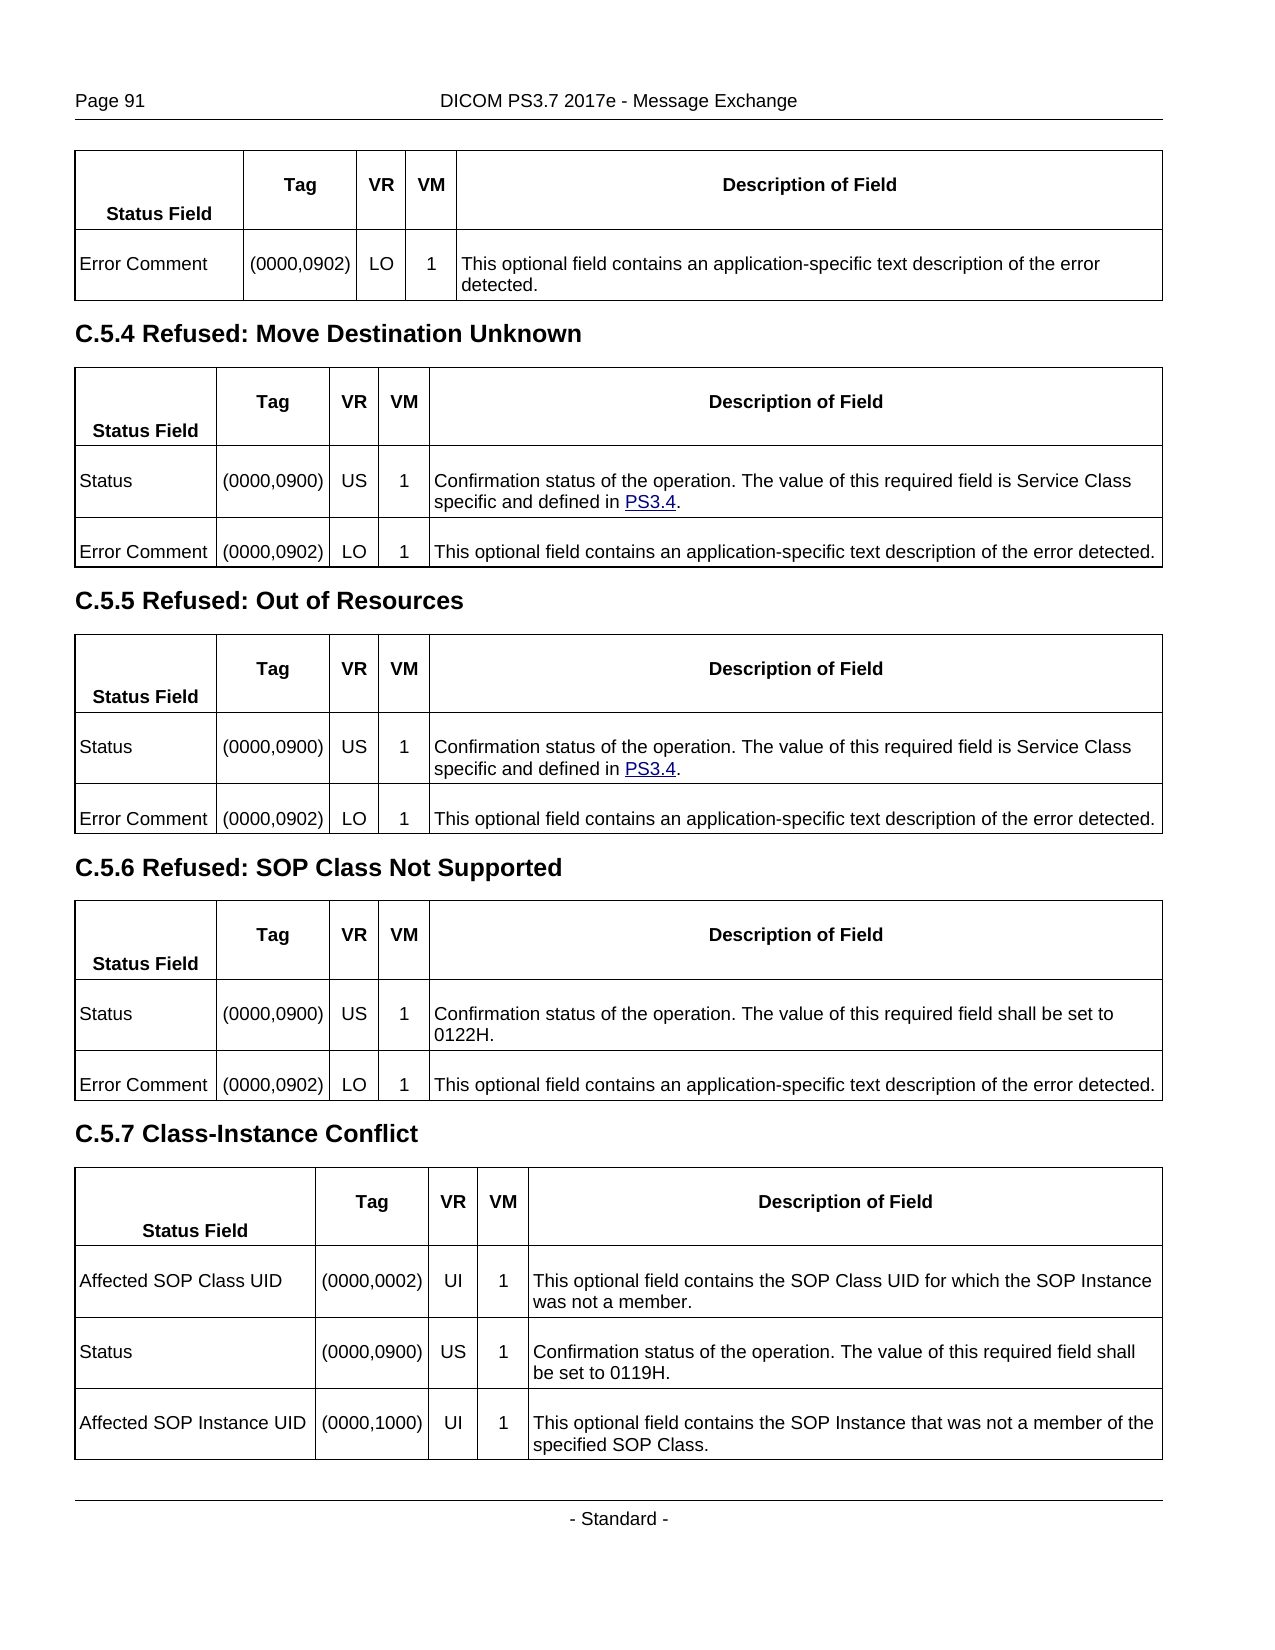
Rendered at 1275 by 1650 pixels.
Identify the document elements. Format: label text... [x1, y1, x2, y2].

table_cell 1 [379, 713, 429, 783]
table_cell Status [76, 1318, 315, 1388]
table_cell 1 [478, 1318, 528, 1388]
table_cell 1 [379, 446, 429, 517]
table_cell Confirmation status of the operation. The value of this required field is Service Class specific and defined in PS3.4. [430, 446, 1162, 517]
table_cell This optional field contains the SOP Class UID for which the SOP Instance was not a member. [529, 1246, 1162, 1317]
table_header Tag [244, 151, 356, 228]
table_cell This optional field contains an application-specific text description of the error detected. [430, 784, 1162, 833]
table_cell 1 [379, 980, 429, 1050]
table_cell (0000,1000) [316, 1389, 428, 1459]
table_cell LO [330, 784, 378, 833]
table_header VR [330, 635, 378, 712]
table_cell Affected SOP Instance UID [76, 1389, 315, 1459]
table_cell Status [76, 446, 216, 517]
table_cell Affected SOP Class UID [76, 1246, 315, 1317]
table_header Tag [316, 1168, 428, 1245]
text C.5.7 Class-Instance Conflict [75, 1119, 1162, 1148]
table_header Description of Field [430, 368, 1162, 445]
table_header VR [429, 1168, 477, 1245]
table_header Description of Field [430, 635, 1162, 712]
table_cell (0000,0902) [244, 230, 356, 300]
table_header Tag [217, 368, 329, 445]
table_cell Confirmation status of the operation. The value of this required field shall be set to 0122H. [430, 980, 1162, 1050]
table_cell Confirmation status of the operation. The value of this required field shall be set to 0119H. [529, 1318, 1162, 1388]
table_cell Error Comment [76, 230, 243, 300]
table_cell Error Comment [76, 1051, 216, 1100]
table_header VM [379, 368, 429, 445]
table_cell US [330, 713, 378, 783]
table_cell US [330, 446, 378, 517]
table_header Tag [217, 635, 329, 712]
table_cell Status [76, 980, 216, 1050]
text C.5.5 Refused: Out of Resources [75, 586, 1162, 615]
table_header VM [406, 151, 456, 228]
text C.5.4 Refused: Move Destination Unknown [75, 319, 1162, 348]
table_cell UI [429, 1389, 477, 1459]
table_header Tag [217, 901, 329, 979]
table_cell (0000,0900) [217, 713, 329, 783]
table_cell 1 [379, 518, 429, 566]
table_cell (0000,0902) [217, 1051, 329, 1100]
table_cell 1 [478, 1389, 528, 1459]
table_cell This optional field contains an application-specific text description of the error detected. [430, 518, 1162, 566]
table_cell Error Comment [76, 784, 216, 833]
table_header VM [379, 635, 429, 712]
text C.5.6 Refused: SOP Class Not Supported [75, 853, 1162, 882]
table_cell 1 [379, 1051, 429, 1100]
table_cell LO [330, 518, 378, 566]
table_cell 1 [478, 1246, 528, 1317]
table_header Status Field [76, 635, 216, 712]
table_cell (0000,0900) [316, 1318, 428, 1388]
table_cell This optional field contains an application-specific text description of the error detected. [430, 1051, 1162, 1100]
table_header Status Field [76, 368, 216, 445]
table_header VR [357, 151, 405, 228]
table_header VM [478, 1168, 528, 1245]
table_cell Error Comment [76, 518, 216, 566]
table_cell LO [330, 1051, 378, 1100]
table_header Description of Field [457, 151, 1162, 228]
table_cell This optional field contains an application-specific text description of the error detected. [457, 230, 1162, 300]
table_cell 1 [379, 784, 429, 833]
table_header Description of Field [529, 1168, 1162, 1245]
table_cell 1 [406, 230, 456, 300]
table_cell This optional field contains the SOP Instance that was not a member of the specified SOP Class. [529, 1389, 1162, 1459]
table_cell US [429, 1318, 477, 1388]
table_cell (0000,0900) [217, 980, 329, 1050]
table_header VM [379, 901, 429, 979]
table_cell Confirmation status of the operation. The value of this required field is Service Class specific and defined in PS3.4. [430, 713, 1162, 783]
table_cell (0000,0902) [217, 518, 329, 566]
table_header VR [330, 368, 378, 445]
table_cell UI [429, 1246, 477, 1317]
table_cell Status [76, 713, 216, 783]
table_header Status Field [76, 901, 216, 979]
table_header Description of Field [430, 901, 1162, 979]
table_header Status Field [76, 1168, 315, 1245]
table_cell (0000,0002) [316, 1246, 428, 1317]
table_header Status Field [76, 151, 243, 228]
table_cell (0000,0900) [217, 446, 329, 517]
table_cell US [330, 980, 378, 1050]
table_header VR [330, 901, 378, 979]
table_cell LO [357, 230, 405, 300]
table_cell (0000,0902) [217, 784, 329, 833]
